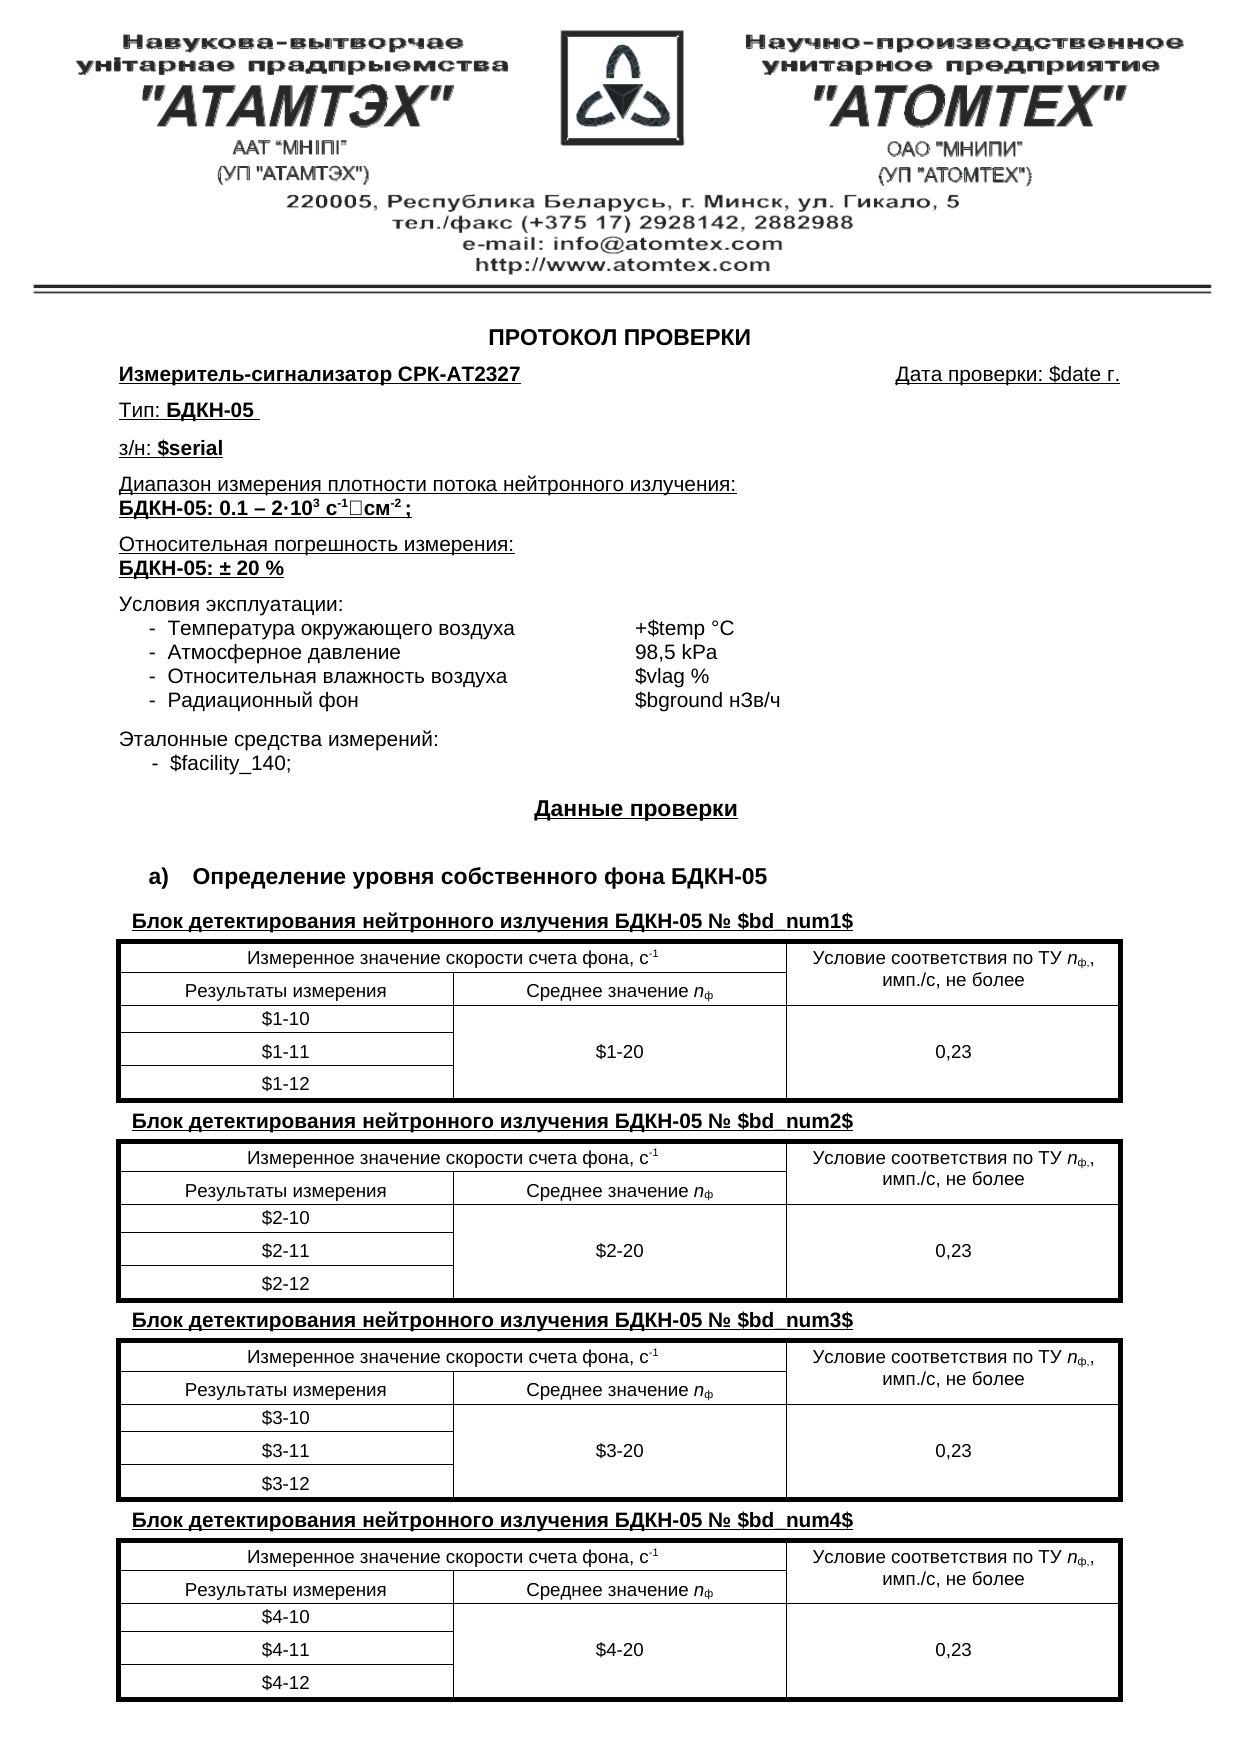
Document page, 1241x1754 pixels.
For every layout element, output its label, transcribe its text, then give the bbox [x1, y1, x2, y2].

table_cell Измеренное значение скорости счета фона, с-1 [121, 1543, 786, 1570]
table_header Блок детектирования нейтронного излучения БДКН-05 № $bd_num1$ [119, 904, 1120, 939]
table_cell $3-20 [454, 1405, 786, 1497]
text з/н: $serial [119, 436, 1120, 460]
table_cell Среднее значение nф [454, 1172, 786, 1204]
table_cell Условие соответствия по ТУ nф,, имп./с, не более [787, 1543, 1118, 1603]
text Измеритель-сигнализатор СРК-АТ2327 Дата проверки: $date г. [119, 362, 1120, 386]
table_cell $3-10 [121, 1405, 453, 1431]
table_cell $2-10 [121, 1205, 453, 1232]
table_cell $3-12 [121, 1465, 453, 1497]
text - Атмосферное давление 98,5 kPa [149, 640, 1120, 664]
table_cell Результаты измерения [121, 1372, 453, 1404]
table_cell 0,23 [787, 1405, 1118, 1497]
table_cell $2-11 [121, 1233, 453, 1264]
table_cell Результаты измерения [121, 1172, 453, 1204]
text - Относительная влажность воздуха $vlag % [149, 664, 1120, 688]
table_header Блок детектирования нейтронного излучения БДКН-05 № $bd_num2$ [119, 1103, 1120, 1138]
table_cell Измеренное значение скорости счета фона, с-1 [121, 1343, 786, 1371]
table_cell $2-20 [454, 1205, 786, 1297]
text - Радиационный фон $bground нЗв/ч [149, 688, 1120, 712]
table_header Блок детектирования нейтронного излучения БДКН-05 № $bd_num4$ [119, 1502, 1120, 1538]
table_cell $1-10 [121, 1006, 453, 1032]
table_cell $4-11 [121, 1632, 453, 1664]
text - Температура окружающего воздуха +$temp °C [149, 616, 1120, 640]
table_cell Измеренное значение скорости счета фона, с-1 [121, 944, 786, 972]
table_cell 0,23 [787, 1604, 1118, 1697]
table_cell Среднее значение nф [454, 1372, 786, 1404]
table_cell Среднее значение nф [454, 1571, 786, 1603]
table_cell 0,23 [787, 1006, 1118, 1098]
text Тип: БДКН-05 [119, 398, 1120, 422]
table_cell Результаты измерения [121, 1571, 453, 1603]
text Диапазон измерения плотности потока нейтронного излучения: [119, 472, 1120, 496]
text БДКН-05: 0.1 – 2·103 с-1см-2 ; [119, 496, 1120, 520]
table_cell $1-20 [454, 1006, 786, 1098]
table_cell Условие соответствия по ТУ nф,, имп./с, не более [787, 944, 1118, 1004]
table_cell $1-12 [121, 1066, 453, 1098]
table_cell $1-11 [121, 1033, 453, 1065]
text БДКН-05: ± 20 % [119, 556, 1120, 580]
table_cell 0,23 [787, 1205, 1118, 1297]
table_cell $4-10 [121, 1604, 453, 1631]
table_cell Измеренное значение скорости счета фона, с-1 [121, 1144, 786, 1171]
text ПРОТОКОЛ ПРОВЕРКИ [119, 323, 1120, 350]
table_cell Среднее значение nф [454, 973, 786, 1004]
text а) Определение уровня собственного фона БДКН-05 [119, 863, 1120, 889]
table_cell $4-12 [121, 1665, 453, 1697]
text Эталонные средства измерений: [119, 727, 1120, 751]
table_cell Условие соответствия по ТУ nф,, имп./с, не более [787, 1144, 1118, 1204]
table_cell Результаты измерения [121, 973, 453, 1004]
text Условия эксплуатации: [119, 592, 1120, 616]
table_cell $3-11 [121, 1432, 453, 1464]
text Относительная погрешность измерения: [119, 532, 1120, 556]
text Данные проверки [151, 795, 1120, 821]
table_cell $2-12 [121, 1266, 453, 1297]
text - $facility_140; [151, 751, 1120, 774]
table_cell $4-20 [454, 1604, 786, 1697]
table_cell Условие соответствия по ТУ nф,, имп./с, не более [787, 1343, 1118, 1404]
table_header Блок детектирования нейтронного излучения БДКН-05 № $bd_num3$ [119, 1303, 1120, 1338]
